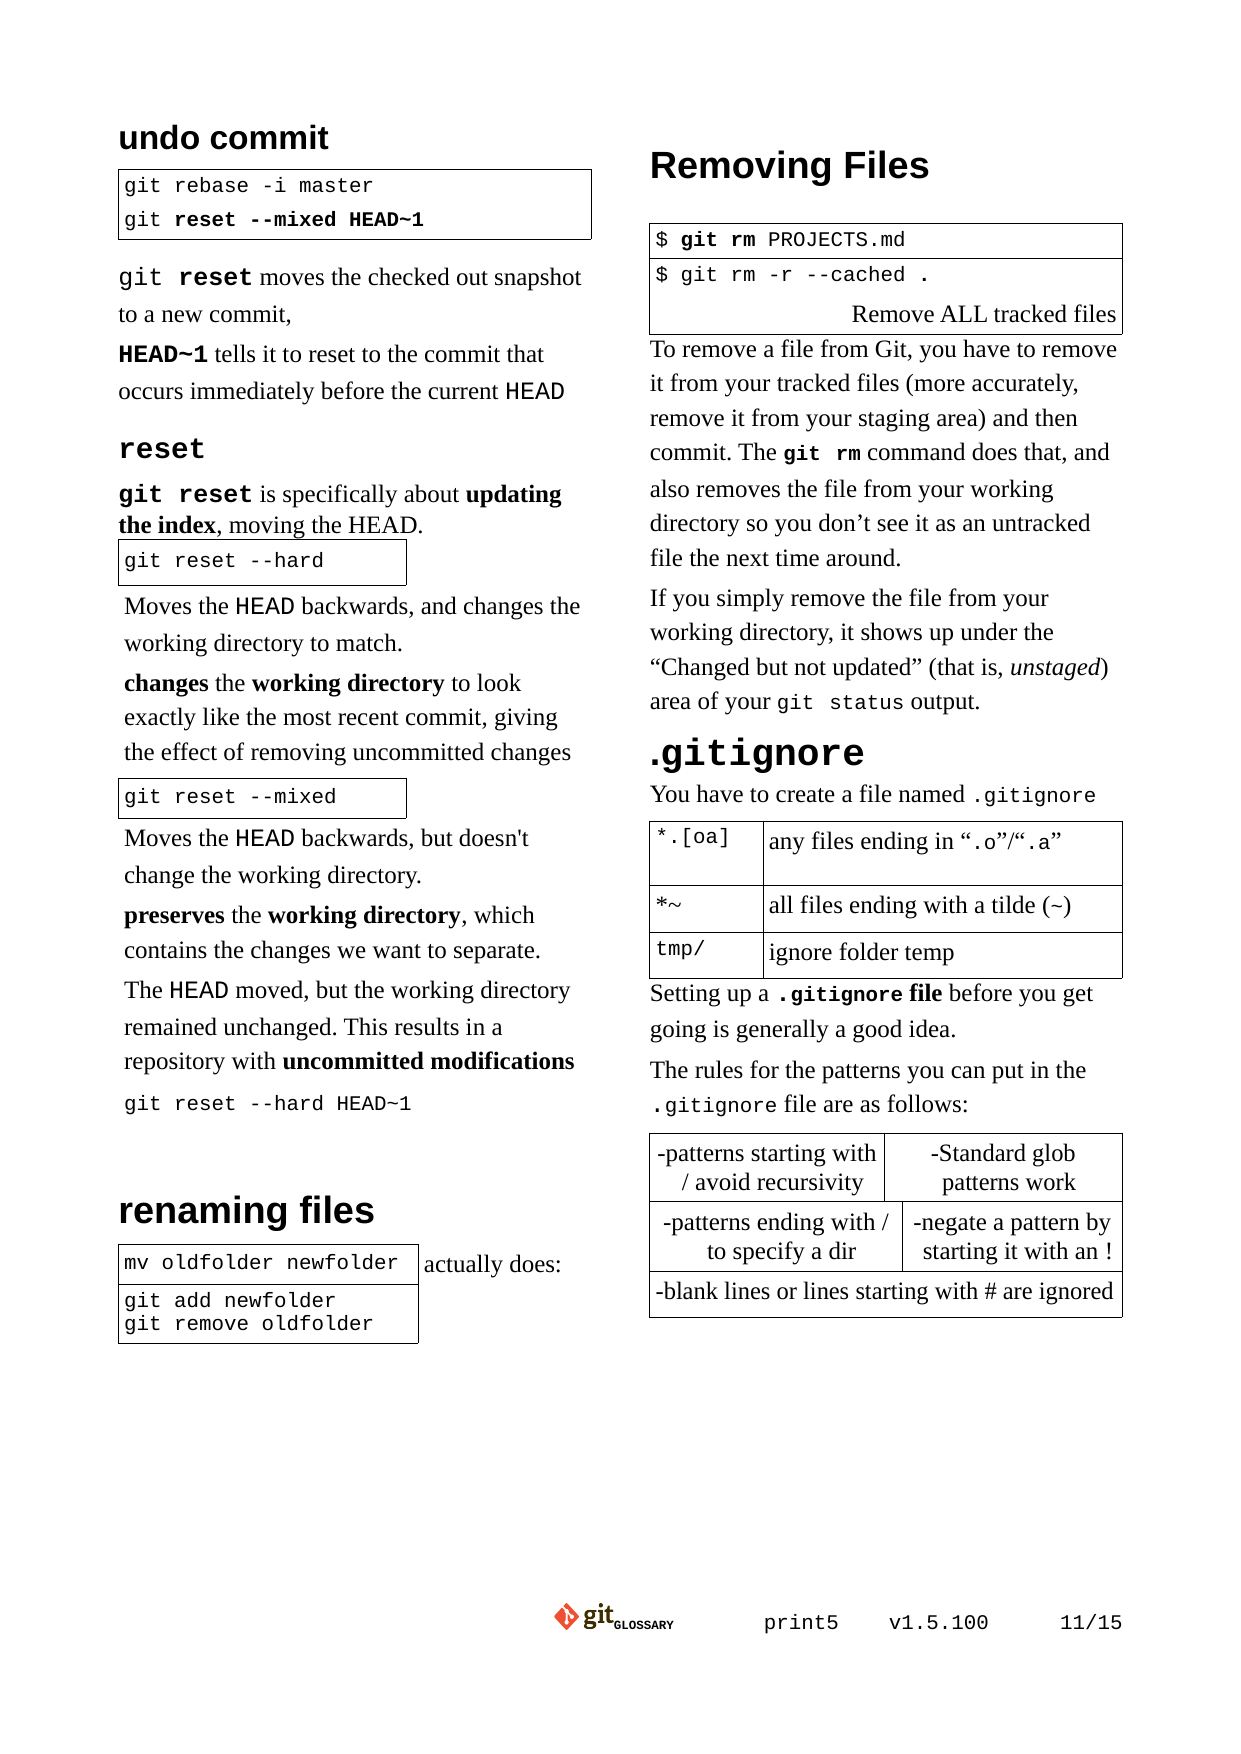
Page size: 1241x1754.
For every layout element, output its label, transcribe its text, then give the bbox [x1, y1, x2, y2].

subtitle .gitignore [649, 729, 1122, 776]
text git reset is specifically about updating the index, moving the HEAD. [118, 479, 591, 539]
table_cell tmp/ [650, 933, 763, 978]
table_cell -blank lines or lines starting with # are ignored [650, 1272, 1122, 1317]
table_cell [407, 778, 589, 818]
table_header -patterns starting with / avoid recursivity [650, 1134, 884, 1201]
table_header any files ending in “.o”/“.a” [764, 822, 1122, 884]
text To remove a file from Git, you have to remove it from your tracked files (more accurately, remove it from your staging area) and then commit. The git rm command does that, and also removes the file from your working directory so you don’t see it as an untracked file the next time around. [649, 335, 1122, 571]
table_cell [419, 1284, 591, 1343]
table_header mv oldfolder newfolder [119, 1245, 418, 1284]
table_cell ignore folder temp [764, 933, 1122, 978]
subtitle Removing Files [649, 143, 1122, 187]
text The rules for the patterns you can put in the .gitignore file are as follows: [649, 1055, 1122, 1120]
table_cell -patterns ending with / to specify a dir [650, 1202, 902, 1271]
table_header git reset --hard [119, 540, 406, 585]
table_header -Standard glob patterns work [885, 1134, 1122, 1201]
text git reset moves the checked out snapshot to a new commit, [118, 262, 591, 328]
table_cell Remove ALL tracked files [650, 293, 1122, 333]
text Setting up a .gitignore file before you get going is generally a good idea. [649, 979, 1122, 1043]
table_cell Moves the HEAD backwards, and changes the working directory to match. changes the working directory to look exactly like the most recent commit, giving the effect of removing uncommitted changes [118, 585, 589, 777]
subtitle undo commit [118, 118, 591, 157]
subtitle reset [118, 433, 591, 467]
text If you simply remove the file from your working directory, it shows up under the “Changed but not updated” (that is, unstaged) area of your git status output. [649, 583, 1122, 717]
table_cell -negate a pattern by starting it with an ! [903, 1202, 1122, 1271]
table_cell Moves the HEAD backwards, but doesn't change the working directory. preserves the working directory, which contains the changes we want to separate. The HEAD moved, but the working directory remained unchanged. This results in a repository with uncommitted modifications [118, 818, 589, 1087]
table_header $ git rm PROJECTS.md [650, 224, 1122, 258]
table_header [407, 539, 589, 585]
table_cell git add newfolder git remove oldfolder [119, 1285, 418, 1343]
table_header actually does: [419, 1244, 591, 1284]
picture [554, 1603, 614, 1630]
table_cell git reset --hard HEAD~1 [118, 1087, 589, 1122]
text HEAD~1 tells it to reset to the commit that occurs immediately before the current HEAD [118, 339, 591, 407]
table_cell all files ending with a tilde (~) [764, 886, 1122, 932]
table_cell *~ [650, 886, 763, 932]
table_header *.[oa] [650, 822, 763, 884]
text You have to create a file named .gitignore [649, 779, 1122, 809]
table_cell $ git rm -r --cached . [650, 259, 1122, 293]
subtitle renaming files [118, 1187, 591, 1231]
table_header git rebase -i master git reset --mixed HEAD~1 [119, 170, 591, 239]
table_cell git reset --mixed [119, 779, 406, 818]
